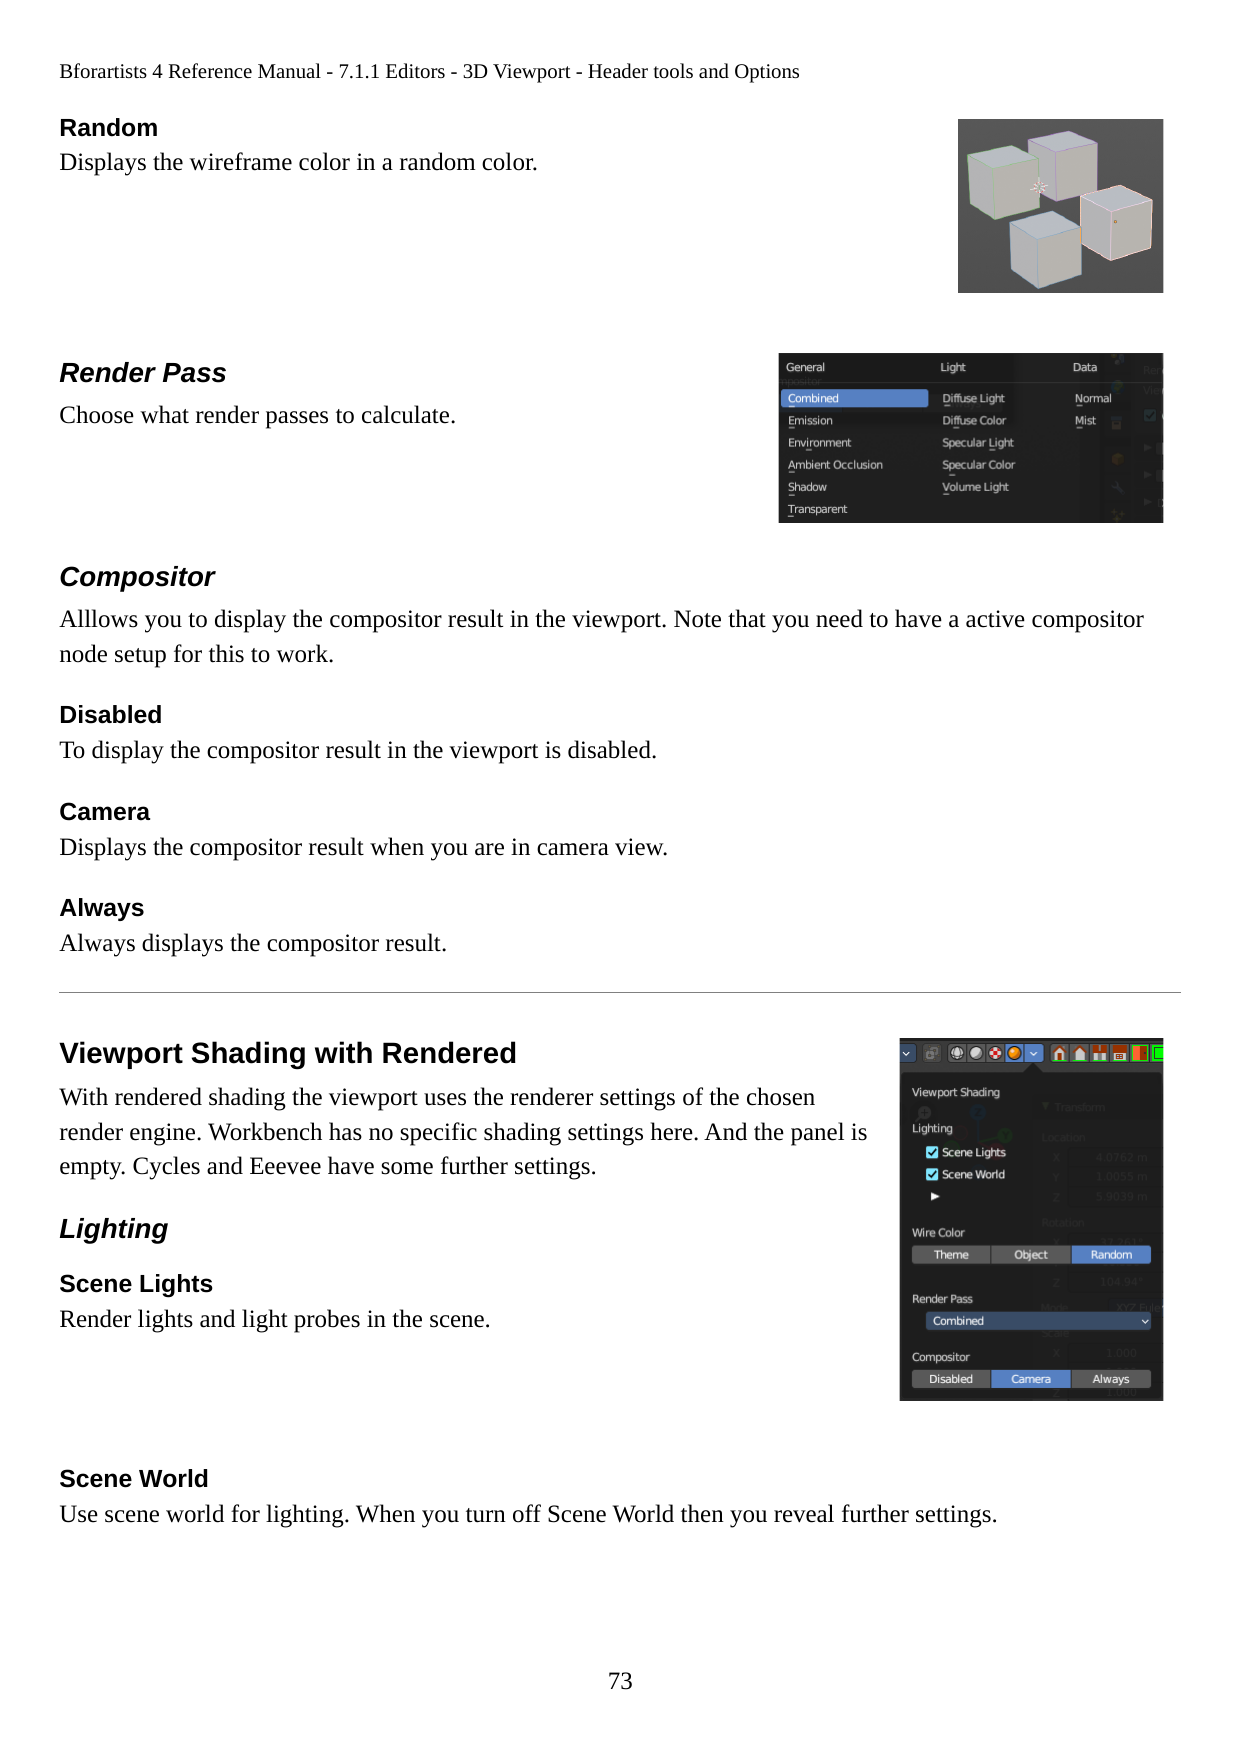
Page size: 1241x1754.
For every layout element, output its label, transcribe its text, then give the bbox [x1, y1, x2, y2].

text Displays the compositor result when you are in camera view. [59, 832, 1181, 861]
subtitle Disabled [59, 701, 1181, 729]
subtitle Render Pass [59, 356, 778, 388]
text Displays the wireframe color in a random color. [59, 147, 958, 176]
subtitle Scene World [59, 1464, 1181, 1493]
subtitle [1164, 356, 1181, 388]
subtitle Compositor [59, 560, 1181, 592]
text Always displays the compositor result. [59, 928, 1181, 957]
text Alllows you to display the compositor result in the viewport. Note that you need to have a active compositor node setup for this to work. [59, 604, 1181, 668]
text Use scene world for lighting. When you turn off Scene World then you reveal further settings. [59, 1499, 1181, 1528]
picture [899, 1038, 1164, 1401]
subtitle Scene Lights [59, 1269, 899, 1298]
subtitle Viewport Shading with Rendered [59, 1036, 1181, 1070]
subtitle Always [59, 893, 1181, 922]
subtitle Camera [59, 797, 1181, 826]
subtitle Lighting [59, 1213, 899, 1244]
subtitle Random [59, 113, 1181, 141]
subtitle [1164, 1213, 1181, 1244]
subtitle [1164, 1269, 1181, 1298]
picture [778, 353, 1164, 523]
text To display the compositor result in the viewport is disabled. [59, 735, 1181, 764]
text Choose what render passes to calculate. [59, 401, 778, 429]
text With rendered shading the viewport uses the renderer settings of the chosen render engine. Workbench has no specific shading settings here. And the panel is empty. Cycles and Eeevee have some further settings. [59, 1082, 899, 1180]
text Render lights and light probes in the scene. [59, 1304, 899, 1333]
picture [958, 119, 1164, 293]
